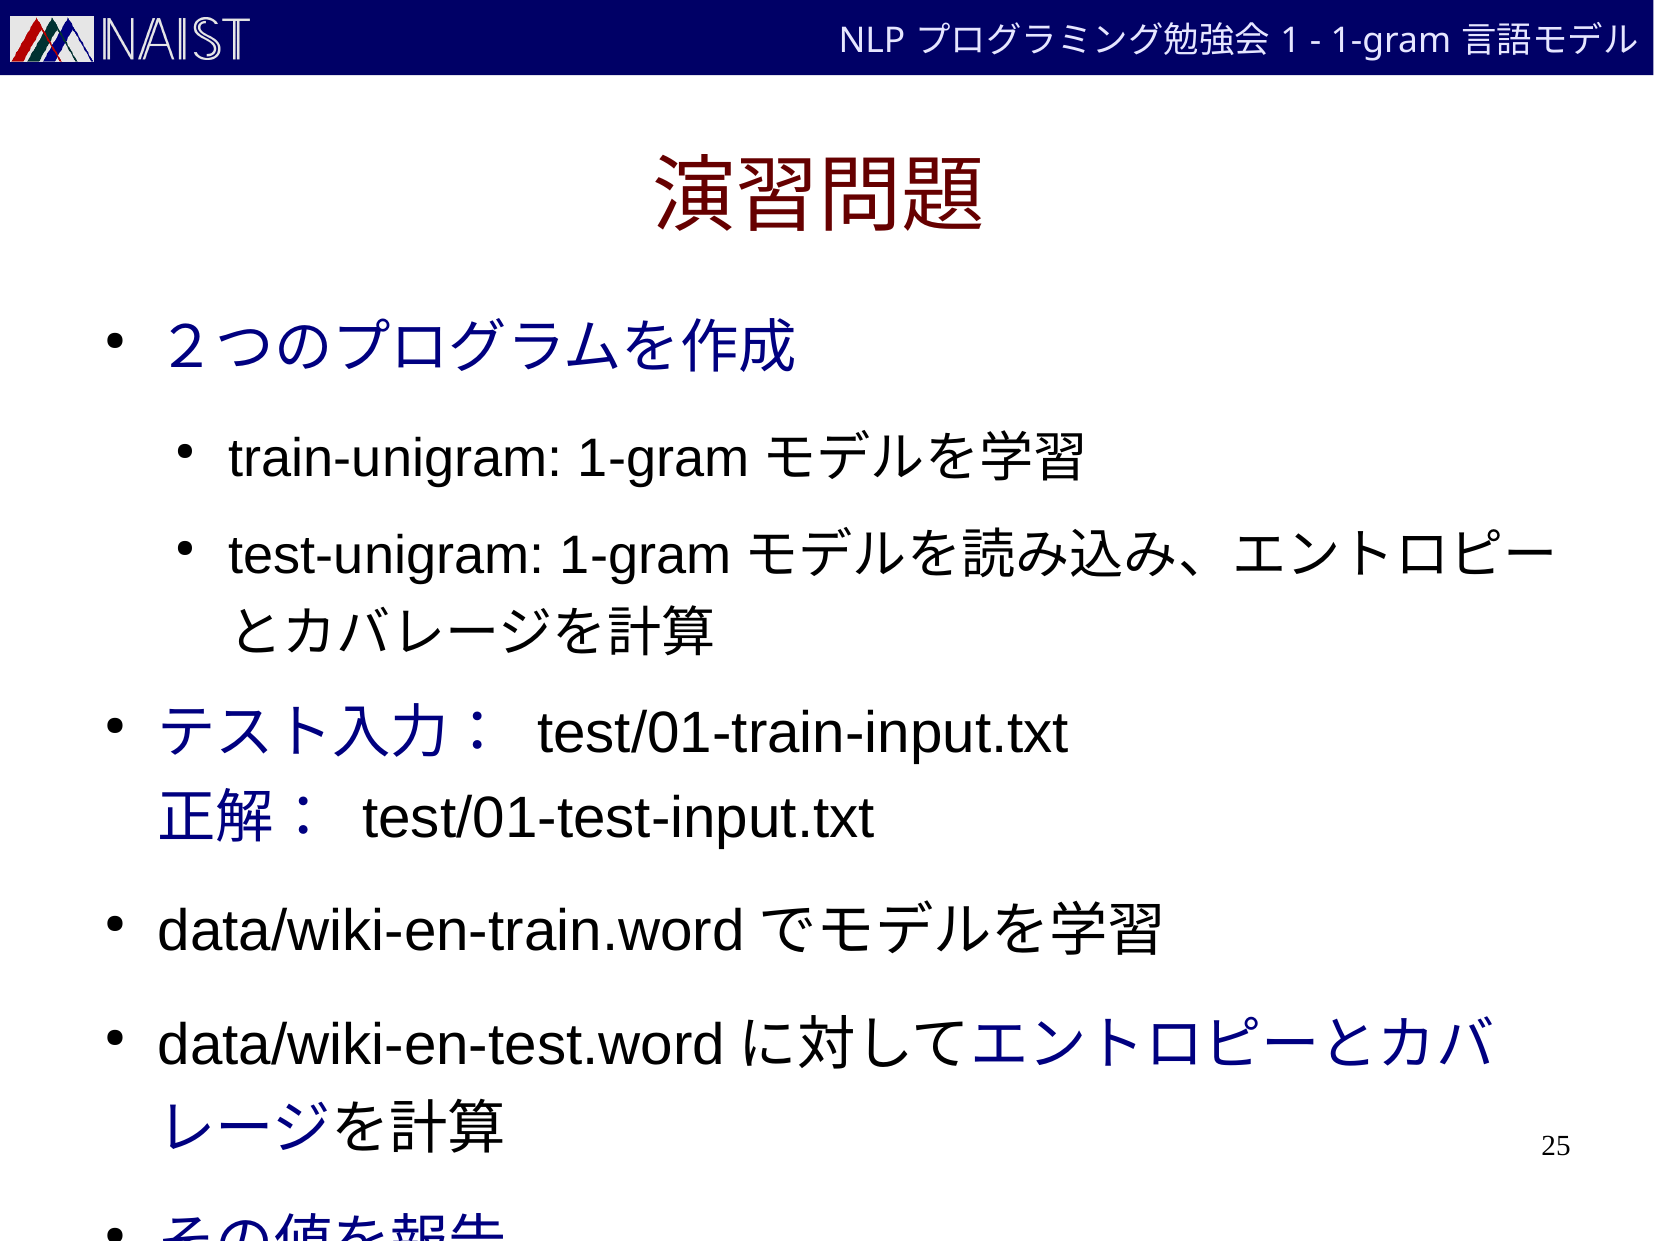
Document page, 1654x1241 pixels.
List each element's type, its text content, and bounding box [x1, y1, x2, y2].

picture [102, 17, 251, 60]
list ２つのプログラムを作成 train-unigram: 1-gramモデルを学習 test-unigram: 1-gramモデルを読み込み、エントロピーとカバレージを計算 テスト入力： test/01-train-input.txt 正解： test/01-test-input.txt data/wiki-en-train.wordでモデルを学習 data/wiki-en-test.wordに対してエントロピーとカバレージを計算 その値を報告 [86, 300, 1576, 1119]
picture [10, 16, 94, 62]
title 演習問題 [75, 92, 1564, 285]
